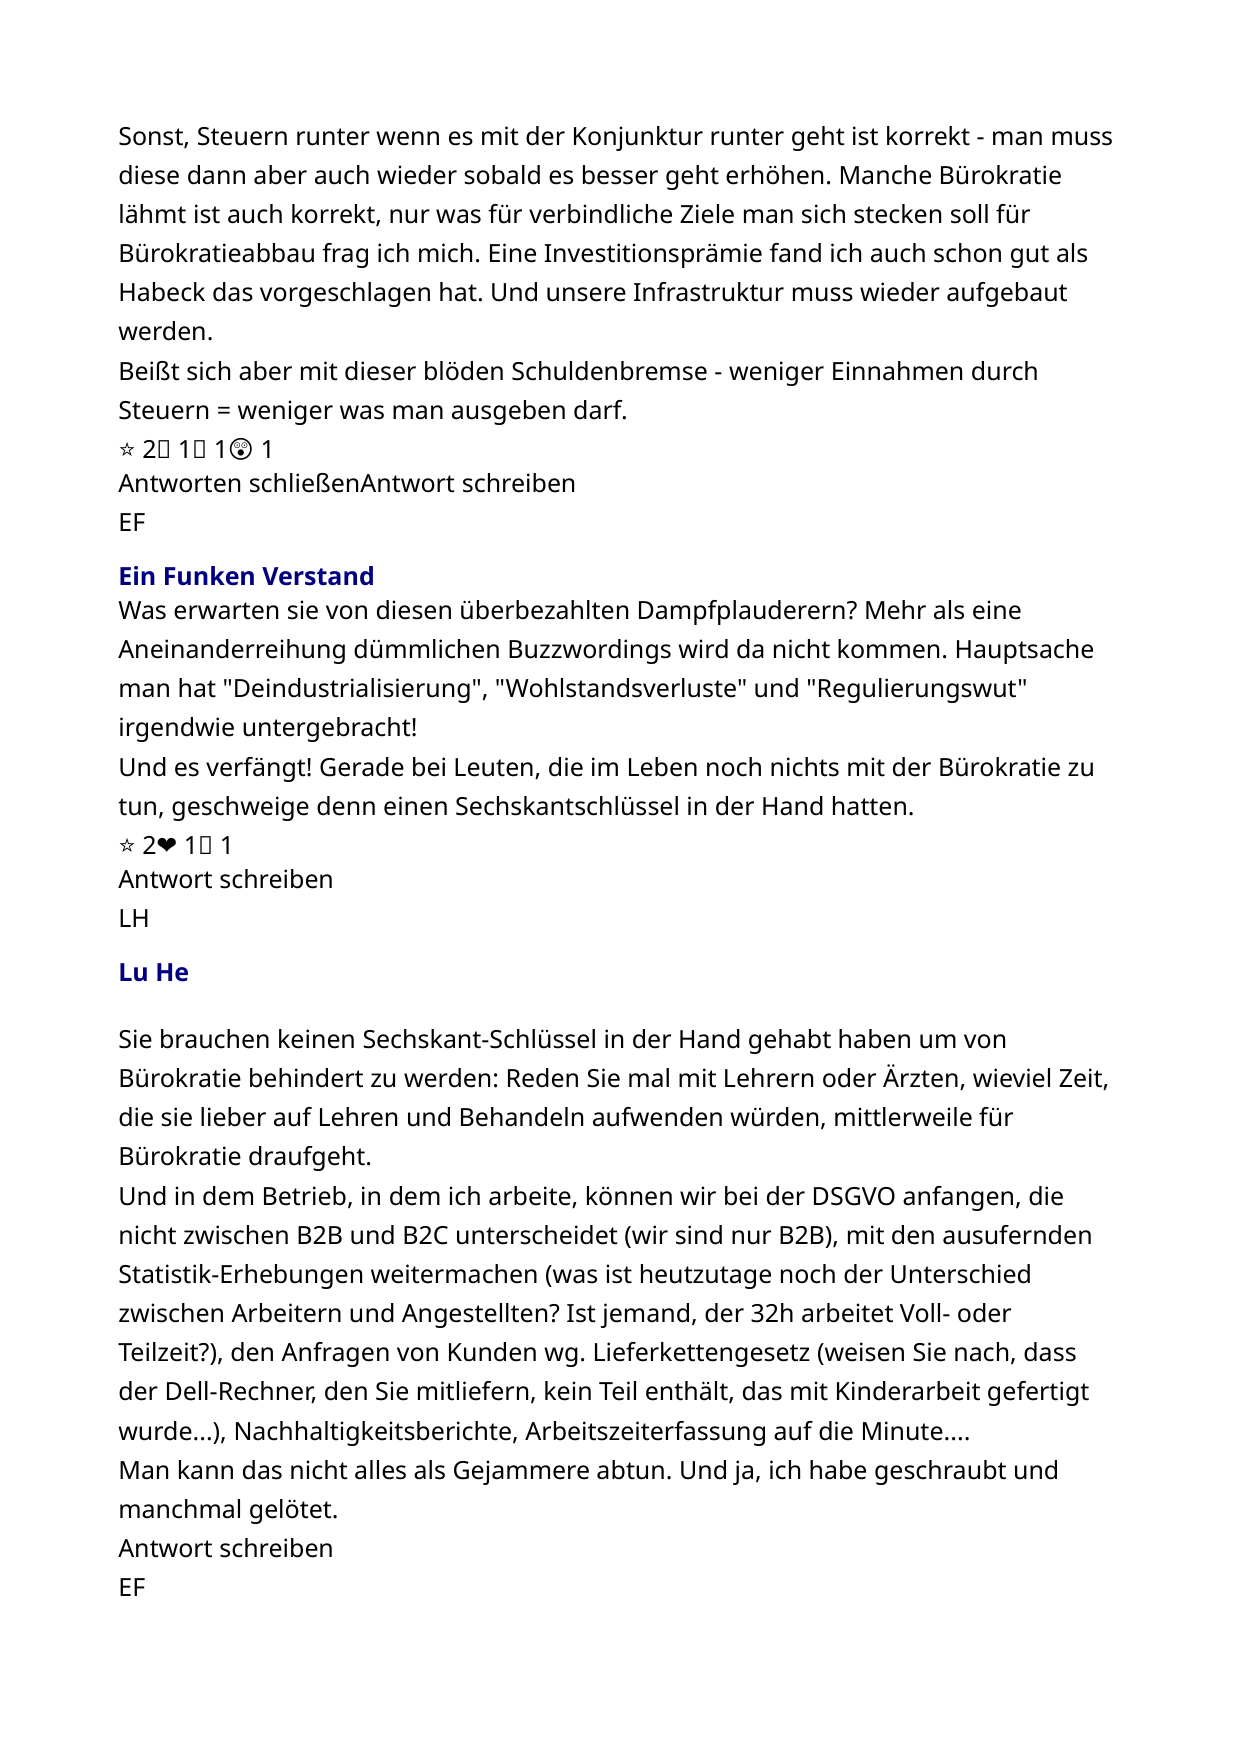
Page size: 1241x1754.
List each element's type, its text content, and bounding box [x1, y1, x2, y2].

text Sonst, Steuern runter wenn es mit der Konjunktur runter geht ist korrekt - man muss diese dann aber auch wieder sobald es besser geht erhöhen. Manche Bürokratie lähmt ist auch korrekt, nur was für verbindliche Ziele man sich stecken soll für Bürokratieabbau frag ich mich. Eine Investitionsprämie fand ich auch schon gut als Habeck das vorgeschlagen hat. Und unsere Infrastruktur muss wieder aufgebaut werden. [118, 118, 1122, 348]
subtitle Lu He [118, 954, 1122, 988]
subtitle Ein Funken Verstand [118, 558, 1122, 592]
text ⭐️ 2❤️ 1🤨 1 [118, 827, 1122, 862]
text Sie brauchen keinen Sechskant-Schlüssel in der Hand gehabt haben um von Bürokratie behindert zu werden: Reden Sie mal mit Lehrern oder Ärzten, wieviel Zeit, die sie lieber auf Lehren und Behandeln aufwenden würden, mittlerweile für Bürokratie draufgeht. [118, 1022, 1122, 1173]
text Antwort schreiben [118, 1531, 1122, 1565]
text Antwort schreiben [118, 862, 1122, 896]
text LH [118, 901, 1122, 935]
text EF [118, 505, 1122, 539]
text Was erwarten sie von diesen überbezahlten Dampfplauderern? Mehr als eine Aneinanderreihung dümmlichen Buzzwordings wird da nicht kommen. Hauptsache man hat "Deindustrialisierung", "Wohlstandsverluste" und "Regulierungswut" irgendwie untergebracht! [118, 592, 1122, 744]
text Antworten schließenAntwort schreiben [118, 466, 1122, 499]
text Beißt sich aber mit dieser blöden Schuldenbremse - weniger Einnahmen durch Steuern = weniger was man ausgeben darf. [118, 353, 1122, 426]
text Und es verfängt! Gerade bei Leuten, die im Leben noch nichts mit der Bürokratie zu tun, geschweige denn einen Sechskantschlüssel in der Hand hatten. [118, 749, 1122, 822]
text EF [118, 1570, 1122, 1604]
text Man kann das nicht alles als Gejammere abtun. Und ja, ich habe geschraubt und manchmal gelötet. [118, 1452, 1122, 1526]
text Und in dem Betrieb, in dem ich arbeite, können wir bei der DSGVO anfangen, die nicht zwischen B2B und B2C unterscheidet (wir sind nur B2B), mit den ausufernden Statistik-Erhebungen weitermachen (was ist heutzutage noch der Unterschied zwischen Arbeitern und Angestellten? Ist jemand, der 32h arbeitet Voll- oder Teilzeit?), den Anfragen von Kunden wg. Lieferkettengesetz (weisen Sie nach, dass der Dell-Rechner, den Sie mitliefern, kein Teil enthält, das mit Kinderarbeit gefertigt wurde...), Nachhaltigkeitsberichte, Arbeitszeiterfassung auf die Minute.... [118, 1178, 1122, 1447]
text ⭐️ 2🙁 1🤨 1😲 1 [118, 431, 1122, 466]
